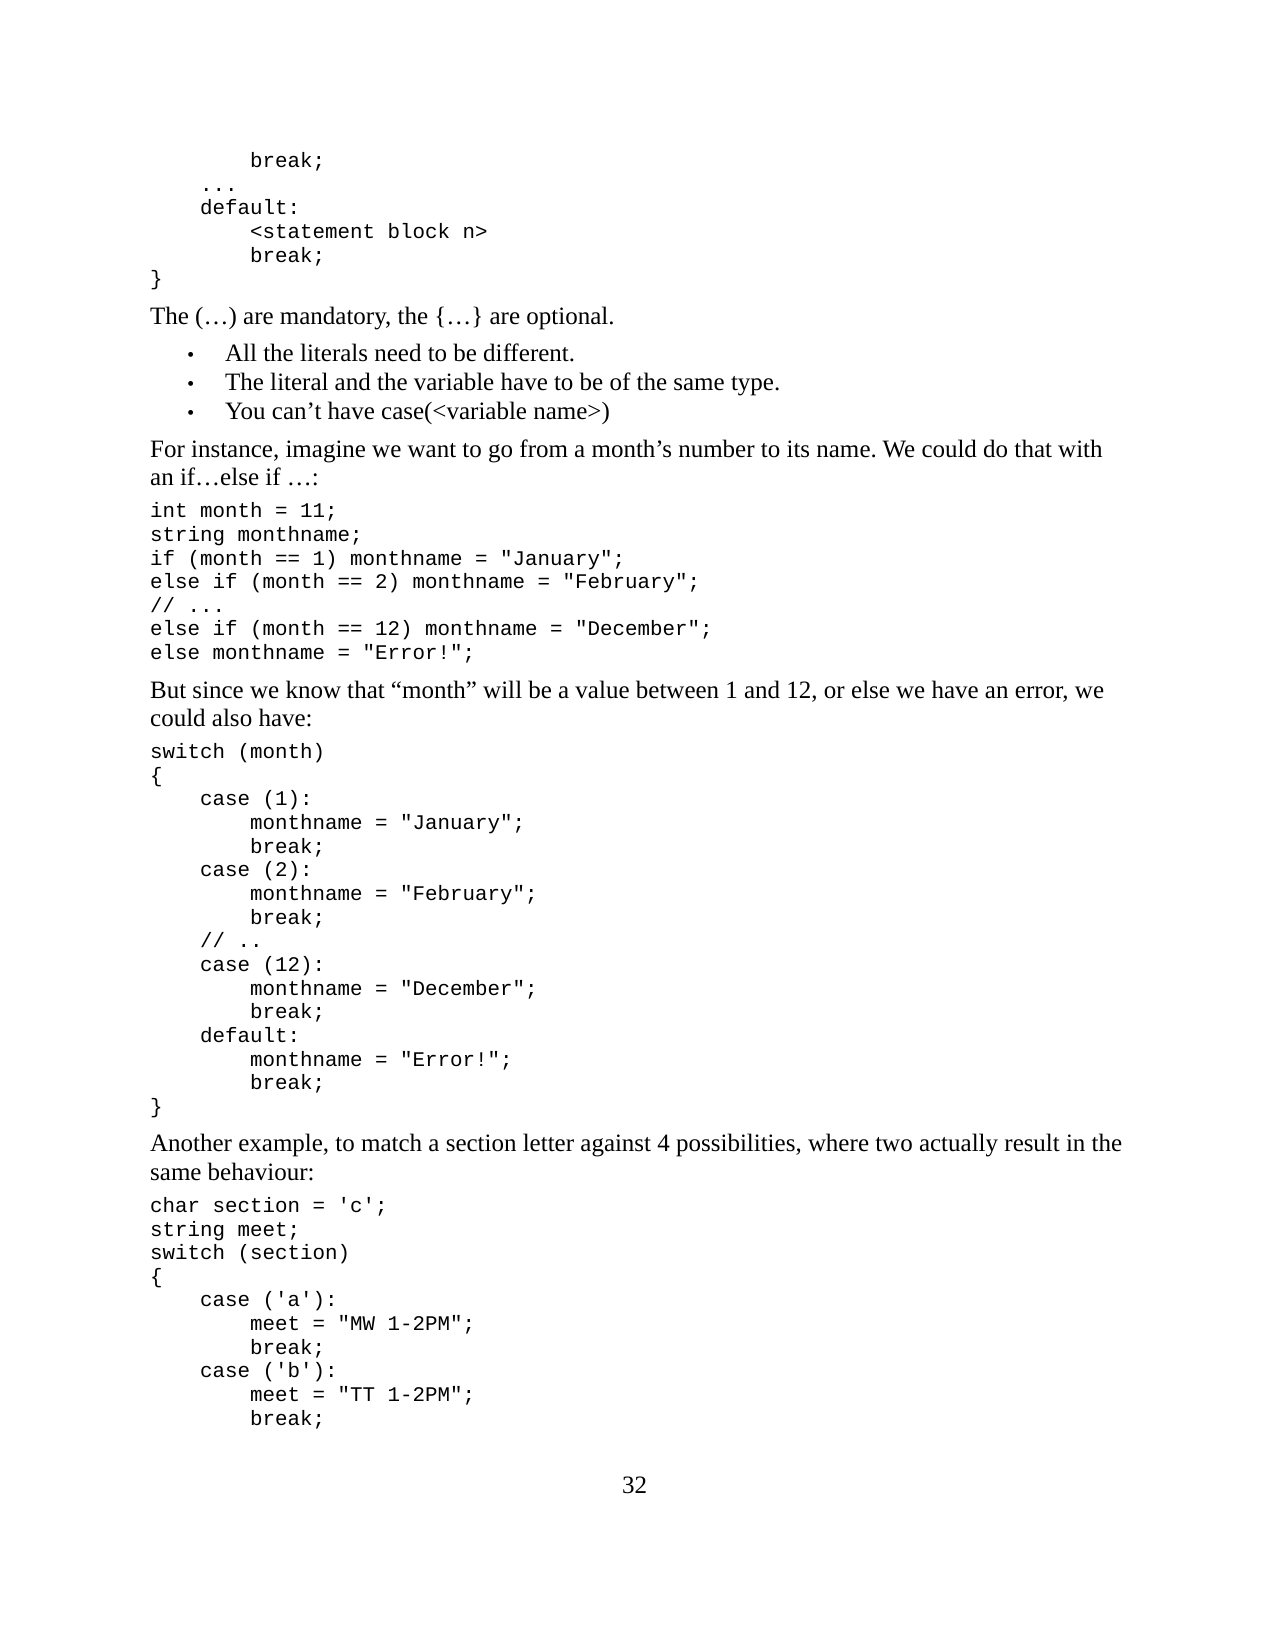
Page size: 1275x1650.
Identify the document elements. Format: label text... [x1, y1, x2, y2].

text switch (month) [150, 741, 1125, 765]
text case ('b'): [150, 1360, 1125, 1384]
text For instance, imagine we want to go from a month’s number to its name. We could do that with an if…else if …: [150, 434, 1125, 491]
text <statement block n> [150, 221, 1125, 244]
text } [150, 1096, 1125, 1119]
text break; [150, 907, 1125, 930]
text char section = 'c'; [150, 1195, 1125, 1218]
text break; [150, 150, 1125, 174]
text But since we know that “month” will be a value between 1 and 12, or else we have an error, we could also have: [150, 675, 1125, 732]
text switch (section) [150, 1242, 1125, 1266]
list All the literals need to be different. [187, 338, 1125, 367]
text // .. [150, 930, 1125, 954]
text case ('a'): [150, 1289, 1125, 1313]
text break; [150, 1337, 1125, 1360]
text break; [150, 1072, 1125, 1096]
text monthname = "February"; [150, 883, 1125, 907]
text default: [150, 1025, 1125, 1048]
text break; [150, 1408, 1125, 1431]
text if (month == 1) monthname = "January"; [150, 547, 1125, 571]
text monthname = "January"; [150, 812, 1125, 836]
list You can’t have case(<variable name>) [187, 396, 1125, 425]
text else if (month == 2) monthname = "February"; [150, 571, 1125, 595]
text case (1): [150, 788, 1125, 812]
text case (12): [150, 954, 1125, 978]
text case (2): [150, 859, 1125, 883]
text string monthname; [150, 524, 1125, 547]
text monthname = "December"; [150, 978, 1125, 1001]
list The literal and the variable have to be of the same type. [187, 367, 1125, 396]
text meet = "MW 1-2PM"; [150, 1313, 1125, 1337]
text The (…) are mandatory, the {…} are optional. [150, 301, 1125, 329]
text else monthname = "Error!"; [150, 642, 1125, 666]
text int month = 11; [150, 500, 1125, 524]
text ... [150, 174, 1125, 197]
text string meet; [150, 1218, 1125, 1242]
text { [150, 1266, 1125, 1289]
text // ... [150, 595, 1125, 618]
text else if (month == 12) monthname = "December"; [150, 618, 1125, 642]
text break; [150, 836, 1125, 859]
text } [150, 268, 1125, 292]
text { [150, 765, 1125, 788]
text meet = "TT 1-2PM"; [150, 1384, 1125, 1408]
text monthname = "Error!"; [150, 1048, 1125, 1072]
text Another example, to match a section letter against 4 possibilities, where two actually result in the same behaviour: [150, 1128, 1125, 1186]
text default: [150, 197, 1125, 221]
text break; [150, 1001, 1125, 1025]
text break; [150, 244, 1125, 268]
